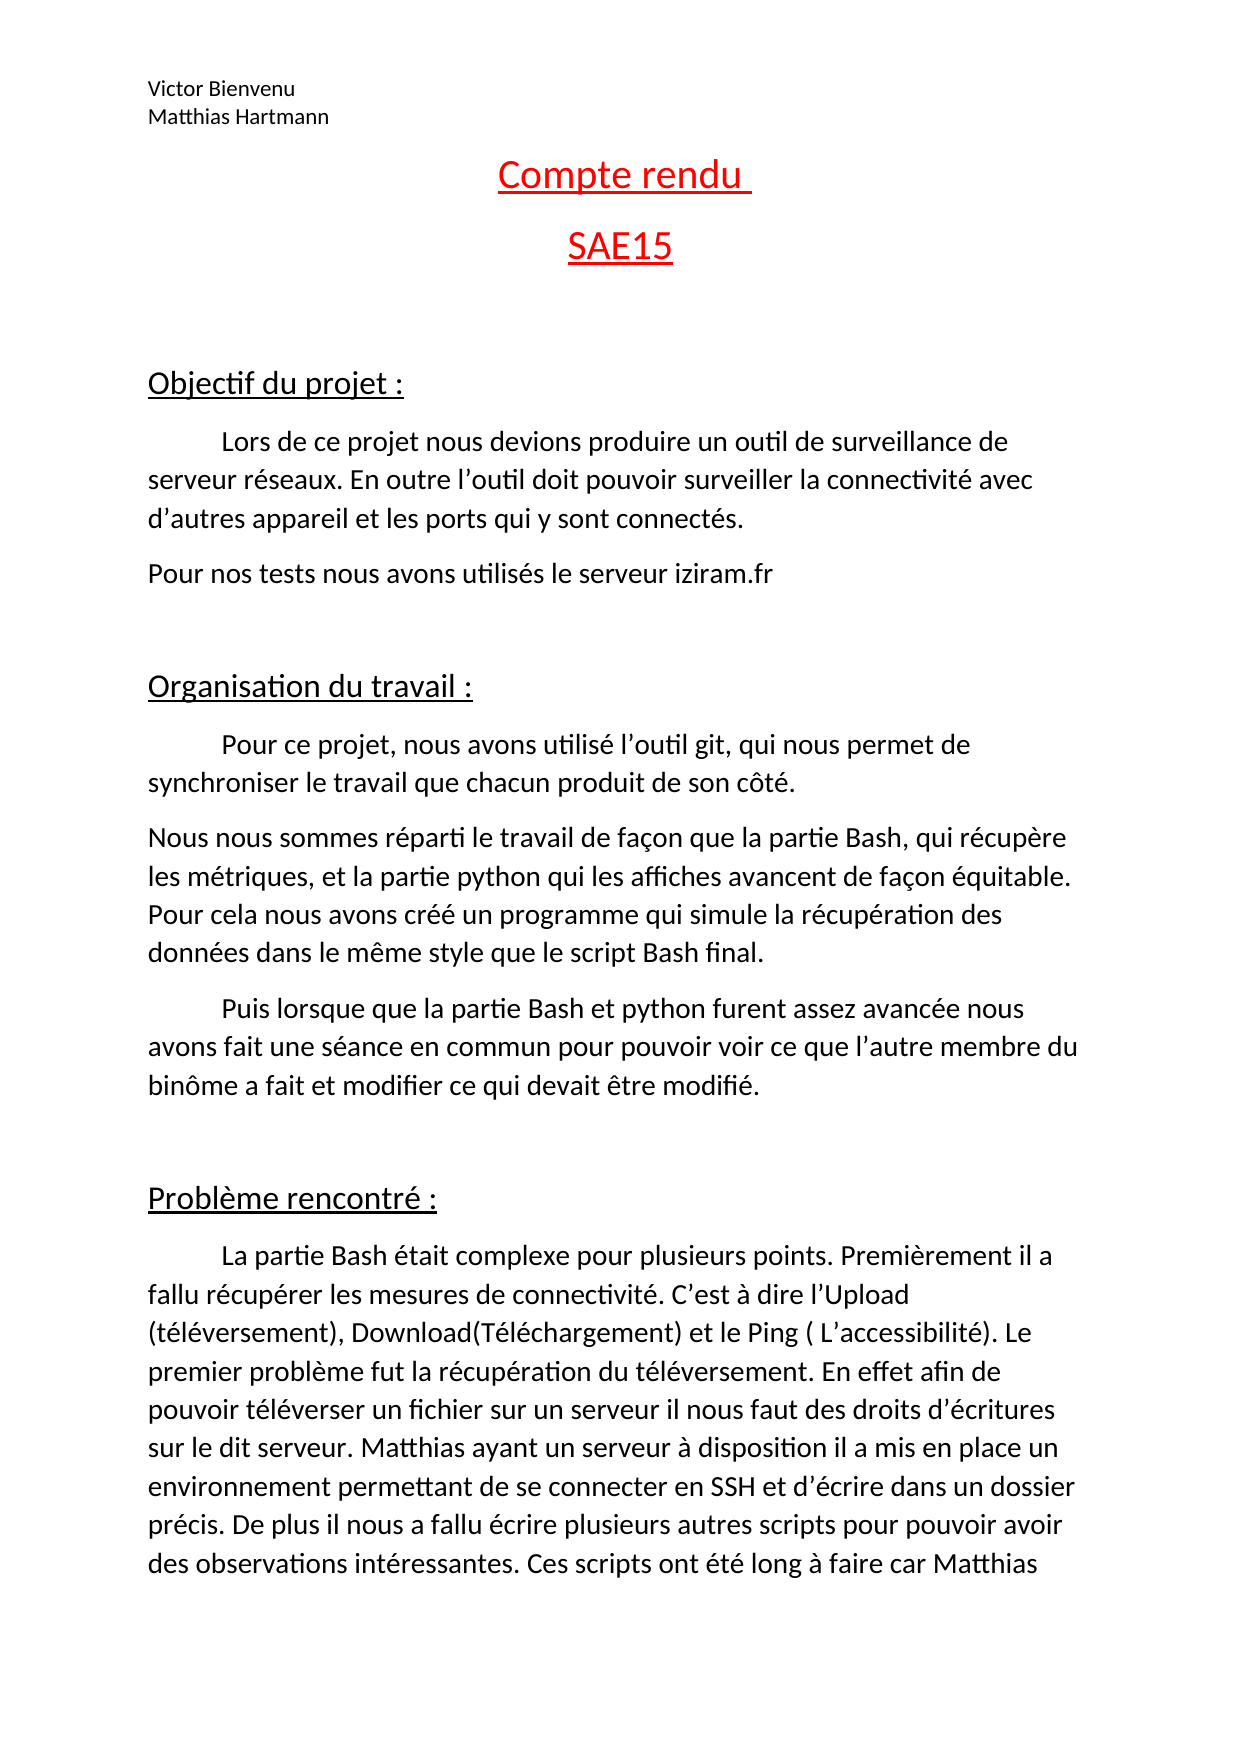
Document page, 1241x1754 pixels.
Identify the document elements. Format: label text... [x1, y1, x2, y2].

text Nous nous sommes réparti le travail de façon que la partie Bash, qui récupère les métriques, et la partie python qui les affiches avancent de façon équitable. Pour cela nous avons créé un programme qui simule la récupération des données dans le même style que le script Bash final. [148, 819, 1093, 970]
text Objectif du projet : [148, 362, 1093, 403]
text La partie Bash était complexe pour plusieurs points. Premièrement il a fallu récupérer les mesures de connectivité. C’est à dire l’Upload (téléversement), Download(Téléchargement) et le Ping ( L’accessibilité). Le premier problème fut la récupération du téléversement. En effet afin de pouvoir téléverser un fichier sur un serveur il nous faut des droits d’écritures sur le dit serveur. Matthias ayant un serveur à disposition il a mis en place un environnement permettant de se connecter en SSH et d’écrire dans un dossier précis. De plus il nous a fallu écrire plusieurs autres scripts pour pouvoir avoir des observations intéressantes. Ces scripts ont été long à faire car Matthias [148, 1237, 1093, 1581]
text Compte rendu [148, 148, 1093, 198]
text Lors de ce projet nous devions produire un outil de surveillance de serveur réseaux. En outre l’outil doit pouvoir surveiller la connectivité avec d’autres appareil et les ports qui y sont connectés. [148, 423, 1093, 535]
text Pour nos tests nous avons utilisés le serveur iziram.fr [148, 555, 1093, 591]
text Problème rencontré : [148, 1177, 1093, 1217]
text SAE15 [148, 219, 1093, 270]
text Organisation du travail : [148, 665, 1093, 706]
text Puis lorsque que la partie Bash et python furent assez avancée nous avons fait une séance en commun pour pouvoir voir ce que l’autre membre du binôme a fait et modifier ce qui devait être modifié. [148, 990, 1093, 1102]
text Pour ce projet, nous avons utilisé l’outil git, qui nous permet de synchroniser le travail que chacun produit de son côté. [148, 726, 1093, 800]
